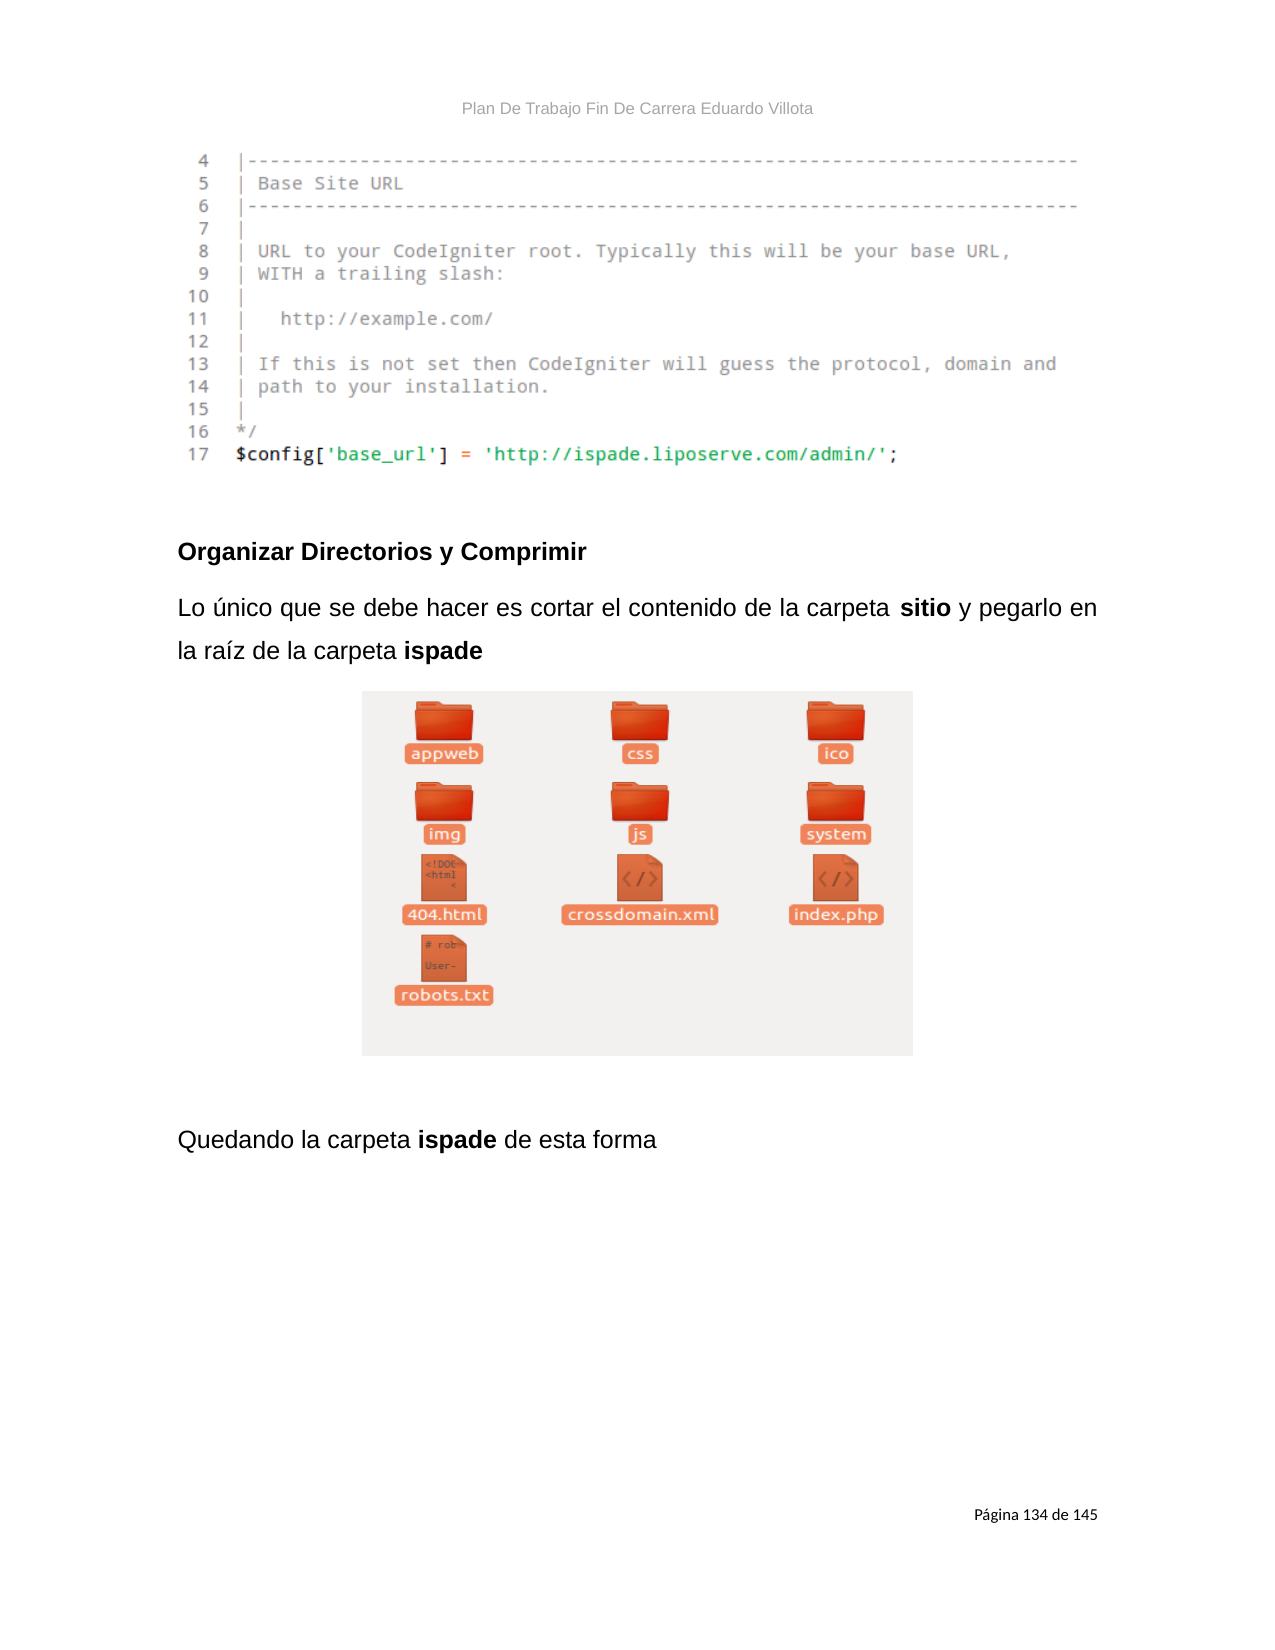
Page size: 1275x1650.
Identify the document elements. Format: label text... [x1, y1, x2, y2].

picture [177, 147, 1098, 468]
text Quedando la carpeta ispade de esta forma [177, 1125, 1098, 1154]
text Organizar Directorios y Comprimir [177, 537, 1098, 566]
picture [362, 691, 913, 1056]
text Lo único que se debe hacer es cortar el contenido de la carpeta sitio y pegarlo en la raíz de la carpeta ispade [177, 593, 1098, 665]
